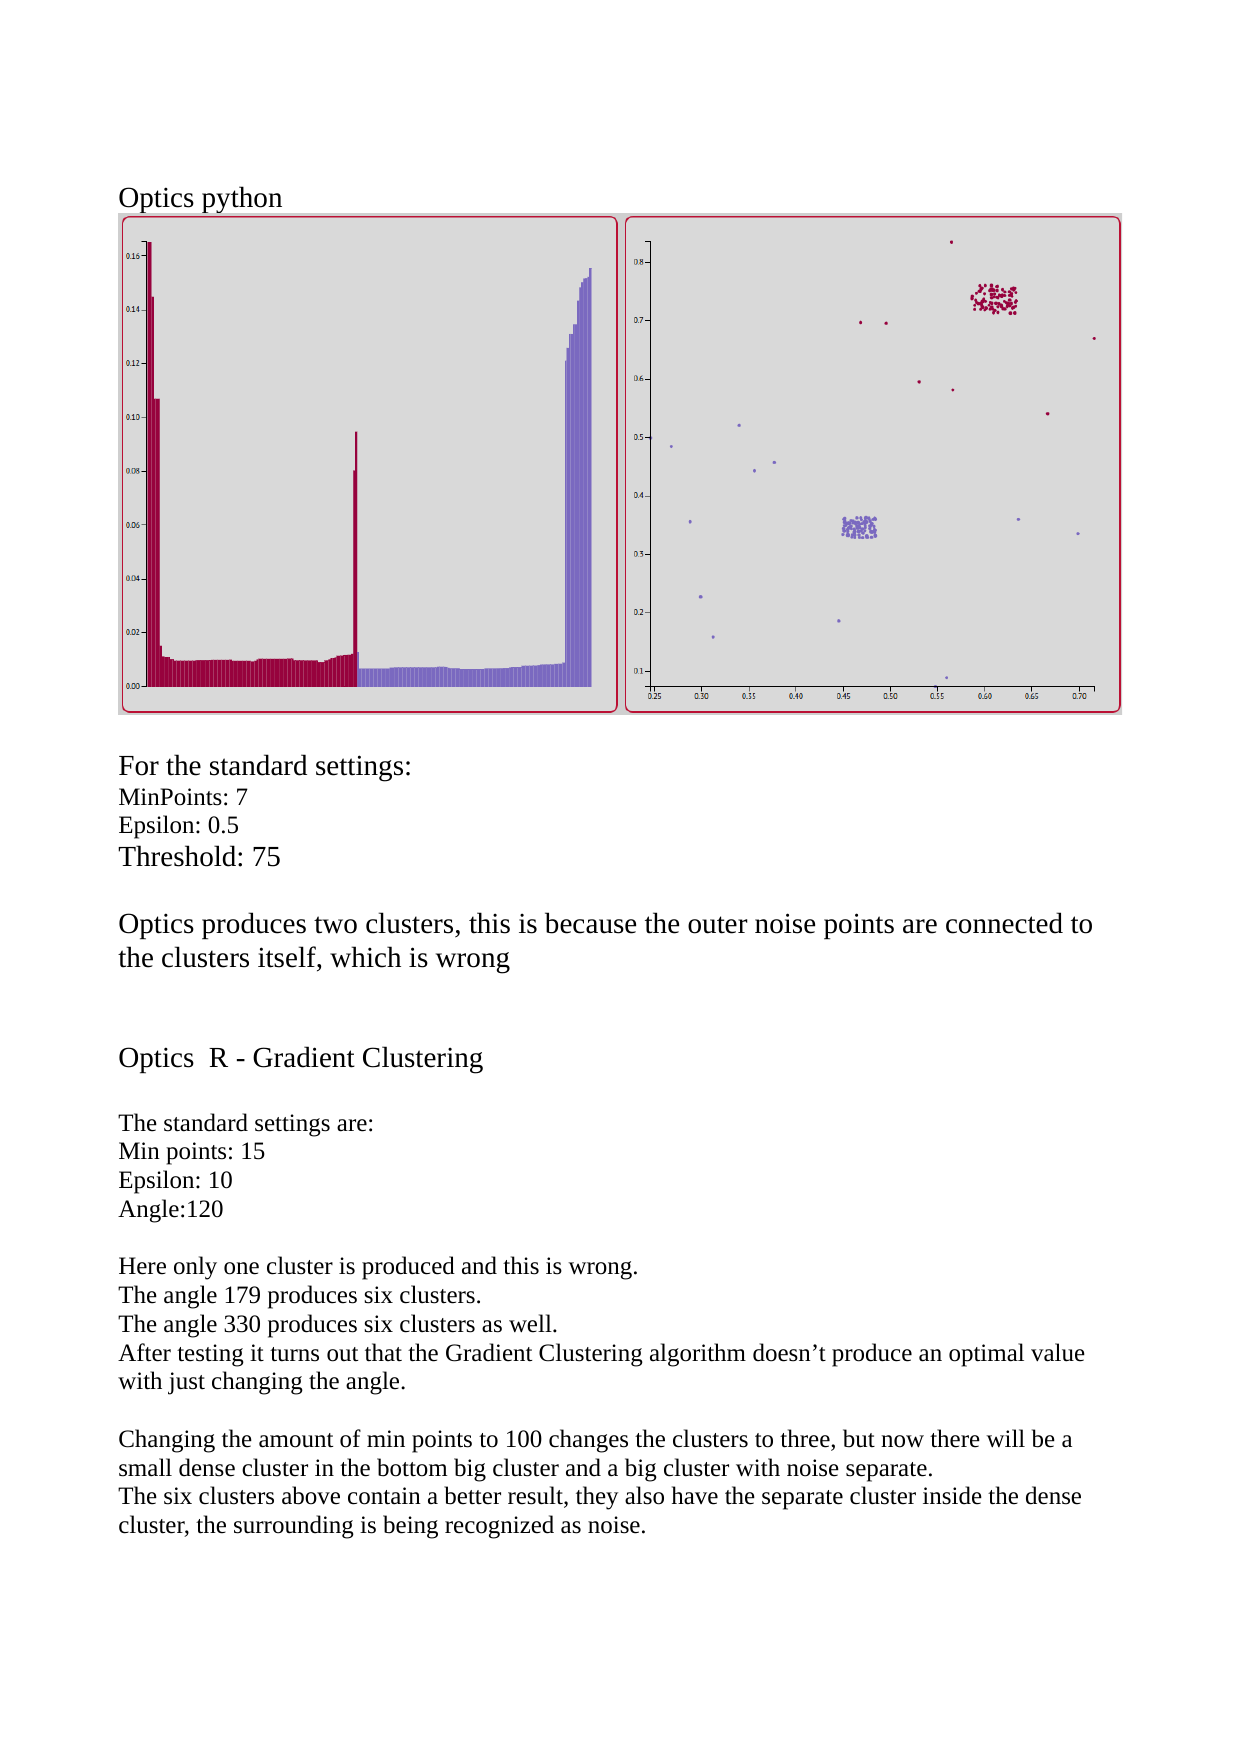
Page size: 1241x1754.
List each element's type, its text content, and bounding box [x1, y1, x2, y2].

text After testing it turns out that the Gradient Clustering algorithm doesn’t produce an optimal value with just changing the angle. [118, 1338, 1122, 1395]
text Optics produces two clusters, this is because the outer noise points are connected to the clusters itself, which is wrong [118, 906, 1122, 973]
text Threshold: 75 [118, 839, 1122, 873]
text Epsilon: 10 [118, 1165, 1122, 1194]
text Here only one cluster is produced and this is wrong. [118, 1251, 1122, 1280]
text Optics python [118, 180, 1122, 213]
text Epsilon: 0.5 [118, 811, 1122, 839]
text MinPoints: 7 [118, 782, 1122, 811]
text The angle 179 produces six clusters. [118, 1280, 1122, 1309]
text Angle:120 [118, 1194, 1122, 1223]
text Changing the amount of min points to 100 changes the clusters to three, but now there will be a small dense cluster in the bottom big cluster and a big cluster with noise separate. [118, 1424, 1122, 1481]
text The standard settings are: [118, 1108, 1122, 1136]
picture [118, 213, 1123, 715]
text The six clusters above contain a better result, they also have the separate cluster inside the dense cluster, the surrounding is being recognized as noise. [118, 1481, 1122, 1539]
text For the standard settings: [118, 748, 1122, 782]
text Min points: 15 [118, 1136, 1122, 1165]
text The angle 330 produces six clusters as well. [118, 1309, 1122, 1338]
text Optics R - Gradient Clustering [118, 1041, 1122, 1074]
